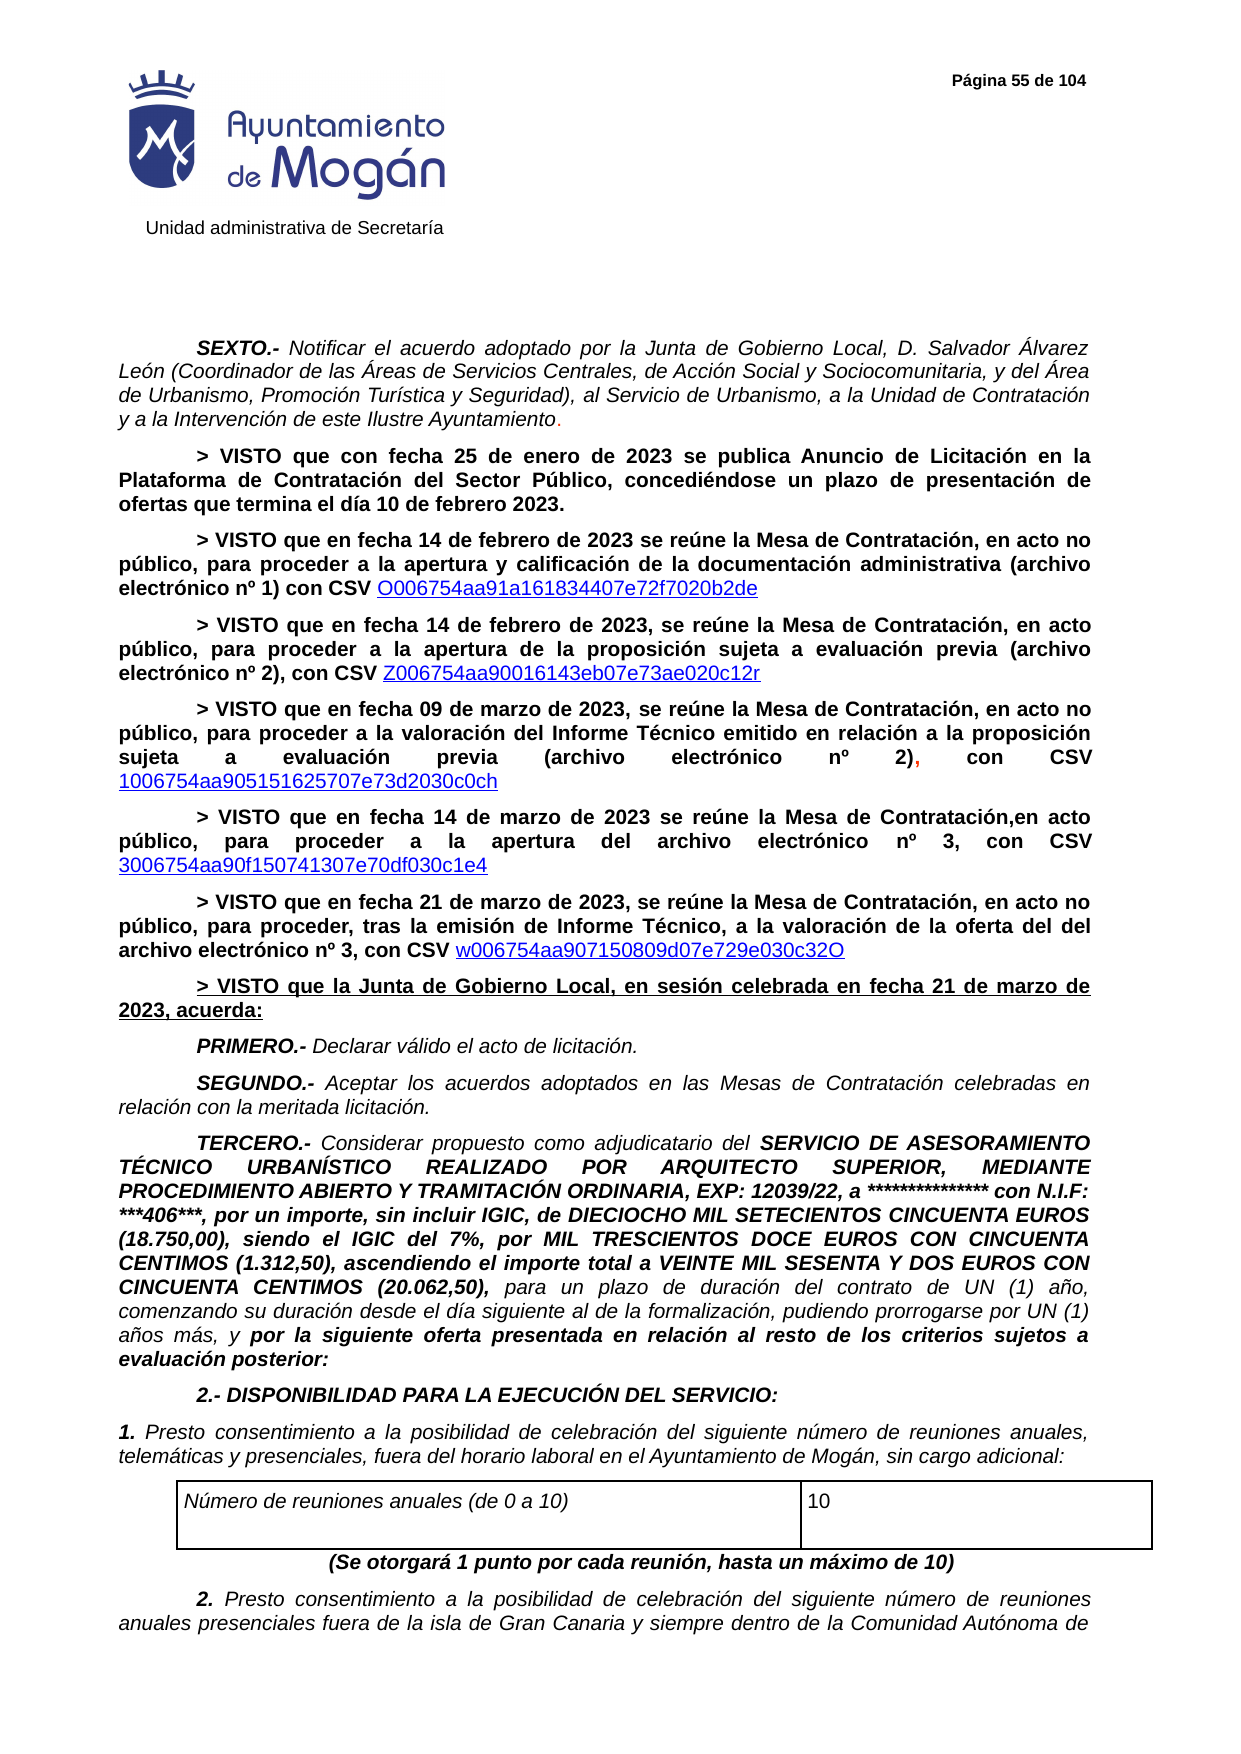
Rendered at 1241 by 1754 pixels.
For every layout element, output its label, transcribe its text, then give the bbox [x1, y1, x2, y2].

text SEXTO.- Notificar el acuerdo adoptado por la Junta de Gobierno Local, D. Salvador Álvarez León (Coordinador de las Áreas de Servicios Centrales, de Acción Social y Sociocomunitaria, y del Área de Urbanismo, Promoción Turística y Seguridad), al Servicio de Urbanismo, a la Unidad de Contratación y a la Intervención de este Ilustre Ayuntamiento. [118, 335, 1092, 431]
text > VISTO que con fecha 25 de enero de 2023 se publica Anuncio de Licitación en la Plataforma de Contratación del Sector Público, concediéndose un plazo de presentación de ofertas que termina el día 10 de febrero 2023. [118, 444, 1092, 516]
text > VISTO que en fecha 14 de marzo de 2023 se reúne la Mesa de Contratación,en acto público, para proceder a la apertura del archivo electrónico nº 3, con CSV 3006754aa90f150741307e70df030c1e4 [118, 805, 1092, 877]
text TERCERO.- Considerar propuesto como adjudicatario del SERVICIO DE ASESORAMIENTO TÉCNICO URBANÍSTICO REALIZADO POR ARQUITECTO SUPERIOR, MEDIANTE PROCEDIMIENTO ABIERTO Y TRAMITACIÓN ORDINARIA, EXP: 12039/22, a *************** con N.I.F: ***406***, por un importe, sin incluir IGIC, de DIECIOCHO MIL SETECIENTOS CINCUENTA EUROS (18.750,00), siendo el IGIC del 7%, por MIL TRESCIENTOS DOCE EUROS CON CINCUENTA CENTIMOS (1.312,50), ascendiendo el importe total a VEINTE MIL SESENTA Y DOS EUROS CON CINCUENTA CENTIMOS (20.062,50), para un plazo de duración del contrato de UN (1) año, comenzando su duración desde el día siguiente al de la formalización, pudiendo prorrogarse por UN (1) años más, y por la siguiente oferta presentada en relación al resto de los criterios sujetos a evaluación posterior: [118, 1131, 1092, 1371]
text > VISTO que en fecha 14 de febrero de 2023, se reúne la Mesa de Contratación, en acto público, para proceder a la apertura de la proposición sujeta a evaluación previa (archivo electrónico nº 2), con CSV Z006754aa90016143eb07e73ae020c12r [118, 612, 1092, 684]
text 2.- DISPONIBILIDAD PARA LA EJECUCIÓN DEL SERVICIO: [118, 1383, 1092, 1407]
text SEGUNDO.- Aceptar los acuerdos adoptados en las Mesas de Contratación celebradas en relación con la meritada licitación. [118, 1071, 1092, 1119]
text > VISTO que en fecha 14 de febrero de 2023 se reúne la Mesa de Contratación, en acto no público, para proceder a la apertura y calificación de la documentación administrativa (archivo electrónico nº 1) con CSV O006754aa91a161834407e72f7020b2de [118, 528, 1092, 600]
text > VISTO que la Junta de Gobierno Local, en sesión celebrada en fecha 21 de marzo de 2023, acuerda: [118, 974, 1092, 1022]
text > VISTO que en fecha 09 de marzo de 2023, se reúne la Mesa de Contratación, en acto no público, para proceder a la valoración del Informe Técnico emitido en relación a la proposición sujeta a evaluación previa (archivo electrónico nº 2), con CSV 1006754aa905151625707e73d2030c0ch [118, 697, 1092, 793]
picture [128, 70, 445, 206]
text > VISTO que en fecha 21 de marzo de 2023, se reúne la Mesa de Contratación, en acto no público, para proceder, tras la emisión de Informe Técnico, a la valoración de la oferta del del archivo electrónico nº 3, con CSV w006754aa907150809d07e729e030c32O [118, 889, 1092, 961]
table_header Número de reuniones anuales (de 0 a 10) [178, 1482, 800, 1548]
text 2. Presto consentimiento a la posibilidad de celebración del siguiente número de reuniones anuales presenciales fuera de la isla de Gran Canaria y siempre dentro de la Comunidad Autónoma de [118, 1587, 1092, 1634]
text 1. Presto consentimiento a la posibilidad de celebración del siguiente número de reuniones anuales, telemáticas y presenciales, fuera del horario laboral en el Ayuntamiento de Mogán, sin cargo adicional: [118, 1420, 1092, 1468]
text PRIMERO.- Declarar válido el acto de licitación. [118, 1034, 1092, 1058]
table_header 10 [802, 1482, 1151, 1548]
text (Se otorgará 1 punto por cada reunión, hasta un máximo de 10) [118, 1550, 1092, 1574]
